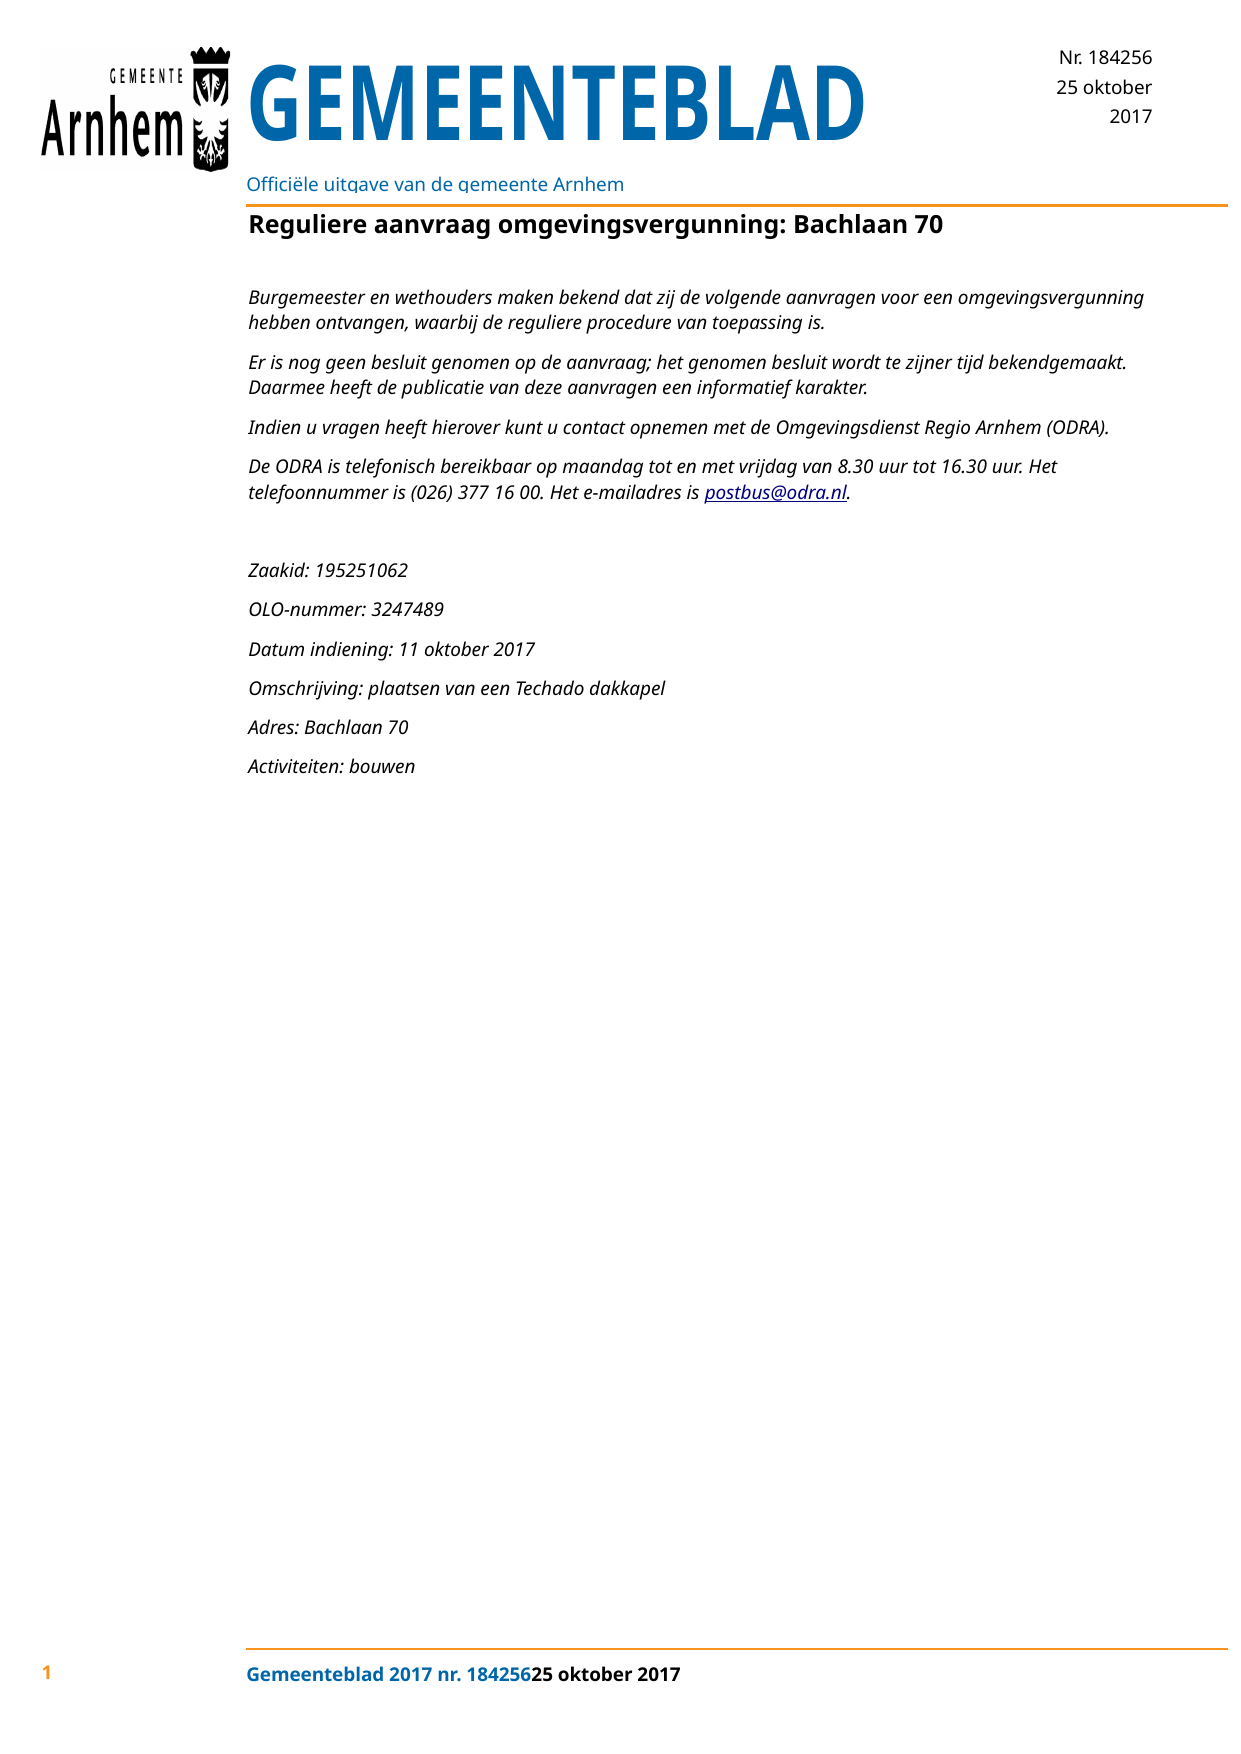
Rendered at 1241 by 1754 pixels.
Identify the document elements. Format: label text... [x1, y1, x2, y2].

text Reguliere aanvraag omgevingsvergunning: Bachlaan 70 [248, 207, 1152, 241]
text Burgemeester en wethouders maken bekend dat zij de volgende aanvragen voor een omgevingsvergunning hebben ontvangen, waarbij de reguliere procedure van toepassing is. [248, 284, 1152, 335]
text De ODRA is telefonisch bereikbaar op maandag tot en met vrijdag van 8.30 uur tot 16.30 uur. Het telefoonnummer is (026) 377 16 00. Het e-mailadres is postbus@odra.nl. [248, 453, 1152, 504]
text Adres: Bachlaan 70 [248, 714, 1152, 740]
text Zaakid: 195251062 [248, 557, 1152, 583]
text Datum indiening: 11 oktober 2017 [248, 636, 1152, 662]
text Indien u vragen heeft hierover kunt u contact opnemen met de Omgevingsdienst Regio Arnhem (ODRA). [248, 414, 1152, 439]
text Omschrijving: plaatsen van een Techado dakkapel [248, 675, 1152, 701]
text OLO-nummer: 3247489 [248, 597, 1152, 622]
picture [41, 47, 231, 172]
text Er is nog geen besluit genomen op de aanvraag; het genomen besluit wordt te zijner tijd bekendgemaakt. Daarmee heeft de publicatie van deze aanvragen een informatief karakter. [248, 349, 1152, 400]
text Activiteiten: bouwen [248, 754, 1152, 779]
